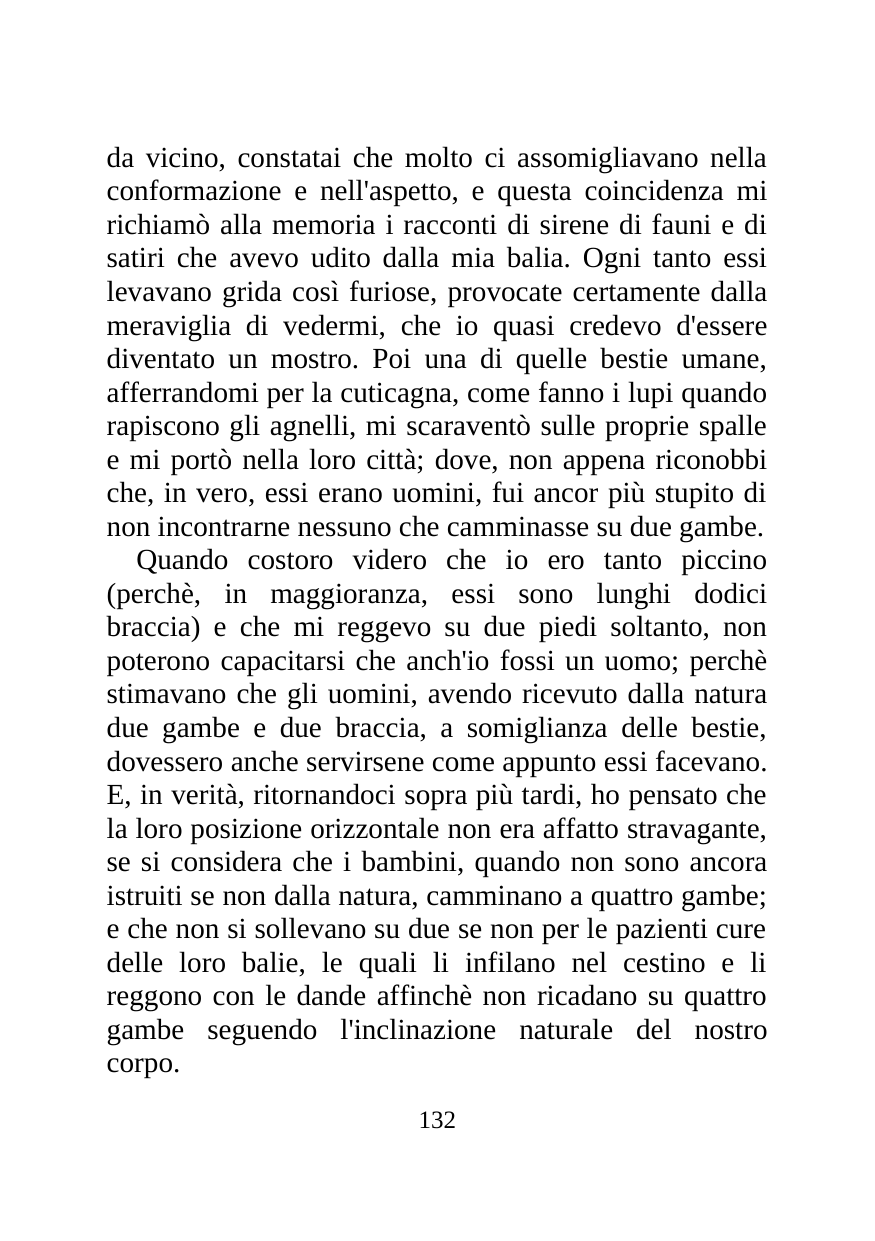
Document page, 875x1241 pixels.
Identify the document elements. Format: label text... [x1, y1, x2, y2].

text da vicino, constatai che molto ci assomigliavano nella conformazione e nell'aspetto, e questa coincidenza mi richiamò alla memoria i racconti di sirene di fauni e di satiri che avevo udito dalla mia balia. Ogni tanto essi levavano grida così furiose, provocate certamente dalla meraviglia di vedermi, che io quasi credevo d'essere diventato un mostro. Poi una di quelle bestie umane, afferrandomi per la cuticagna, come fanno i lupi quando rapiscono gli agnelli, mi scaraventò sulle proprie spalle e mi portò nella loro città; dove, non appena riconobbi che, in vero, essi erano uomini, fui ancor più stupito di non incontrarne nessuno che camminasse su due gambe. [106, 140, 768, 542]
text Quando costoro videro che io ero tanto piccino (perchè, in maggioranza, essi sono lunghi dodici braccia) e che mi reggevo su due piedi soltanto, non poterono capacitarsi che anch'io fossi un uomo; perchè stimavano che gli uomini, avendo ricevuto dalla natura due gambe e due braccia, a somiglianza delle bestie, dovessero anche servirsene come appunto essi facevano. E, in verità, ritornandoci sopra più tardi, ho pensato che la loro posizione orizzontale non era affatto stravagante, se si considera che i bambini, quando non sono ancora istruiti se non dalla natura, camminano a quattro gambe; e che non si sollevano su due se non per le pazienti cure delle loro balie, le quali li infilano nel cestino e li reggono con le dande affinchè non ricadano su quattro gambe seguendo l'inclinazione naturale del nostro corpo. [106, 542, 768, 1079]
